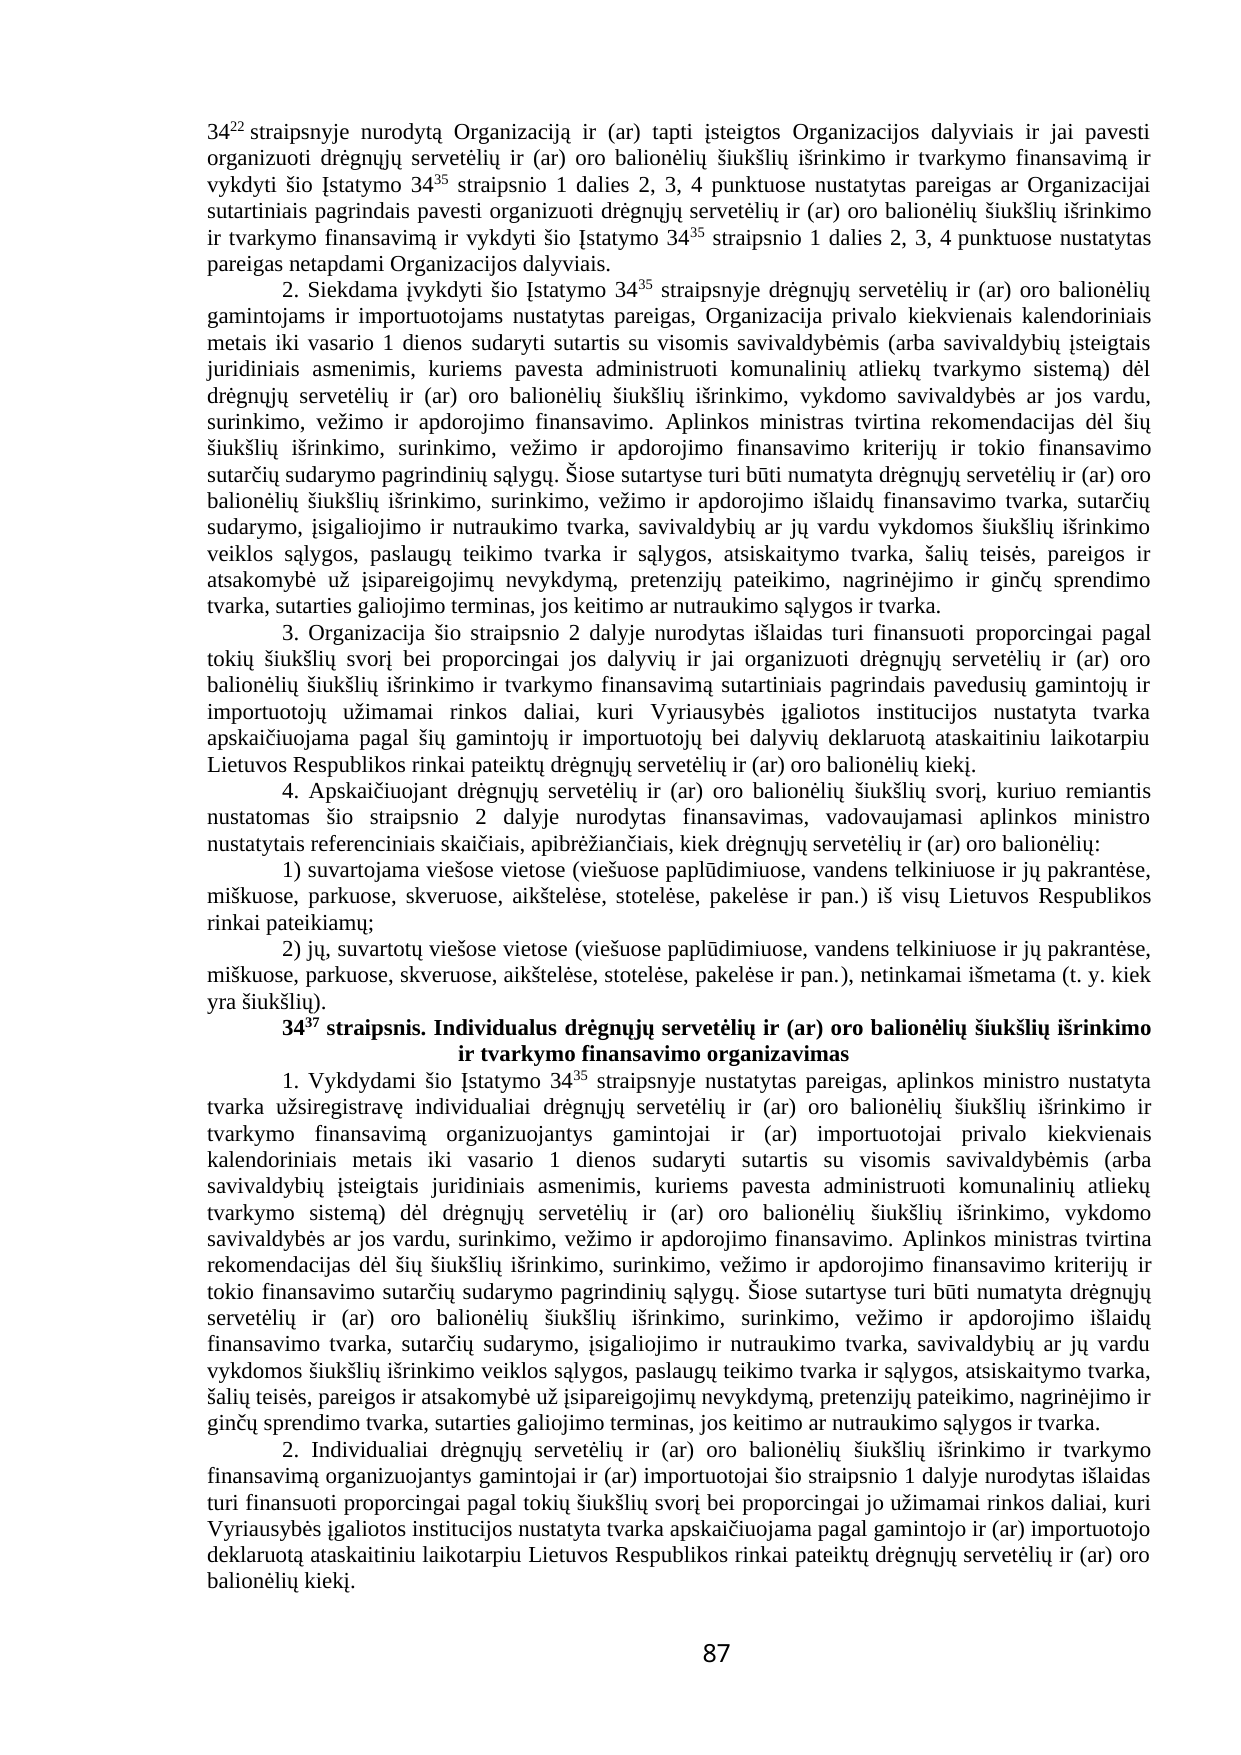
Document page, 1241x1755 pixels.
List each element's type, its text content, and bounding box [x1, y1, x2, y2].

text 2. Siekdama įvykdyti šio Įstatymo 3435 straipsnyje drėgnųjų servetėlių ir (ar) oro balionėlių gamintojams ir importuotojams nustatytas pareigas, Organizacija privalo kiekvienais kalendoriniais metais iki vasario 1 dienos sudaryti sutartis su visomis savivaldybėmis (arba savivaldybių įsteigtais juridiniais asmenimis, kuriems pavesta administruoti komunalinių atliekų tvarkymo sistemą) dėl drėgnųjų servetėlių ir (ar) oro balionėlių šiukšlių išrinkimo, vykdomo savivaldybės ar jos vardu, surinkimo, vežimo ir apdorojimo finansavimo. Aplinkos ministras tvirtina rekomendacijas dėl šių šiukšlių išrinkimo, surinkimo, vežimo ir apdorojimo finansavimo kriterijų ir tokio finansavimo sutarčių sudarymo pagrindinių sąlygų. Šiose sutartyse turi būti numatyta drėgnųjų servetėlių ir (ar) oro balionėlių šiukšlių išrinkimo, surinkimo, vežimo ir apdorojimo išlaidų finansavimo tvarka, sutarčių sudarymo, įsigaliojimo ir nutraukimo tvarka, savivaldybių ar jų vardu vykdomos šiukšlių išrinkimo veiklos sąlygos, paslaugų teikimo tvarka ir sąlygos, atsiskaitymo tvarka, šalių teisės, pareigos ir atsakomybė už įsipareigojimų nevykdymą, pretenzijų pateikimo, nagrinėjimo ir ginčų sprendimo tvarka, sutarties galiojimo terminas, jos keitimo ar nutraukimo sąlygos ir tvarka. [207, 276, 1152, 619]
text 3422 straipsnyje nurodytą Organizaciją ir (ar) tapti įsteigtos Organizacijos dalyviais ir jai pavesti organizuoti drėgnųjų servetėlių ir (ar) oro balionėlių šiukšlių išrinkimo ir tvarkymo finansavimą ir vykdyti šio Įstatymo 3435 straipsnio 1 dalies 2, 3, 4 punktuose nustatytas pareigas ar Organizacijai sutartiniais pagrindais pavesti organizuoti drėgnųjų servetėlių ir (ar) oro balionėlių šiukšlių išrinkimo ir tvarkymo finansavimą ir vykdyti šio Įstatymo 3435 straipsnio 1 dalies 2, 3, 4 punktuose nustatytas pareigas netapdami Organizacijos dalyviais. [207, 118, 1152, 276]
text 3437 straipsnis. Individualus drėgnųjų servetėlių ir (ar) oro balionėlių šiukšlių išrinkimo ir tvarkymo finansavimo organizavimas [282, 1014, 1152, 1067]
text 1. Vykdydami šio Įstatymo 3435 straipsnyje nustatytas pareigas, aplinkos ministro nustatyta tvarka užsiregistravę individualiai drėgnųjų servetėlių ir (ar) oro balionėlių šiukšlių išrinkimo ir tvarkymo finansavimą organizuojantys gamintojai ir (ar) importuotojai privalo kiekvienais kalendoriniais metais iki vasario 1 dienos sudaryti sutartis su visomis savivaldybėmis (arba savivaldybių įsteigtais juridiniais asmenimis, kuriems pavesta administruoti komunalinių atliekų tvarkymo sistemą) dėl drėgnųjų servetėlių ir (ar) oro balionėlių šiukšlių išrinkimo, vykdomo savivaldybės ar jos vardu, surinkimo, vežimo ir apdorojimo finansavimo. Aplinkos ministras tvirtina rekomendacijas dėl šių šiukšlių išrinkimo, surinkimo, vežimo ir apdorojimo finansavimo kriterijų ir tokio finansavimo sutarčių sudarymo pagrindinių sąlygų. Šiose sutartyse turi būti numatyta drėgnųjų servetėlių ir (ar) oro balionėlių šiukšlių išrinkimo, surinkimo, vežimo ir apdorojimo išlaidų finansavimo tvarka, sutarčių sudarymo, įsigaliojimo ir nutraukimo tvarka, savivaldybių ar jų vardu vykdomos šiukšlių išrinkimo veiklos sąlygos, paslaugų teikimo tvarka ir sąlygos, atsiskaitymo tvarka, šalių teisės, pareigos ir atsakomybė už įsipareigojimų nevykdymą, pretenzijų pateikimo, nagrinėjimo ir ginčų sprendimo tvarka, sutarties galiojimo terminas, jos keitimo ar nutraukimo sąlygos ir tvarka. [207, 1067, 1152, 1436]
text 3. Organizacija šio straipsnio 2 dalyje nurodytas išlaidas turi finansuoti proporcingai pagal tokių šiukšlių svorį bei proporcingai jos dalyvių ir jai organizuoti drėgnųjų servetėlių ir (ar) oro balionėlių šiukšlių išrinkimo ir tvarkymo finansavimą sutartiniais pagrindais pavedusių gamintojų ir importuotojų užimamai rinkos daliai, kuri Vyriausybės įgaliotos institucijos nustatyta tvarka apskaičiuojama pagal šių gamintojų ir importuotojų bei dalyvių deklaruotą ataskaitiniu laikotarpiu Lietuvos Respublikos rinkai pateiktų drėgnųjų servetėlių ir (ar) oro balionėlių kiekį. [207, 619, 1152, 777]
text 4. Apskaičiuojant drėgnųjų servetėlių ir (ar) oro balionėlių šiukšlių svorį, kuriuo remiantis nustatomas šio straipsnio 2 dalyje nurodytas finansavimas, vadovaujamasi aplinkos ministro nustatytais referenciniais skaičiais, apibrėžiančiais, kiek drėgnųjų servetėlių ir (ar) oro balionėlių: [207, 777, 1152, 856]
text 1) suvartojama viešose vietose (viešuose paplūdimiuose, vandens telkiniuose ir jų pakrantėse, miškuose, parkuose, skveruose, aikštelėse, stotelėse, pakelėse ir pan.) iš visų Lietuvos Respublikos rinkai pateikiamų; [207, 856, 1152, 935]
text 2) jų, suvartotų viešose vietose (viešuose paplūdimiuose, vandens telkiniuose ir jų pakrantėse, miškuose, parkuose, skveruose, aikštelėse, stotelėse, pakelėse ir pan.), netinkamai išmetama (t. y. kiek yra šiukšlių). [207, 935, 1152, 1014]
text 2. Individualiai drėgnųjų servetėlių ir (ar) oro balionėlių šiukšlių išrinkimo ir tvarkymo finansavimą organizuojantys gamintojai ir (ar) importuotojai šio straipsnio 1 dalyje nurodytas išlaidas turi finansuoti proporcingai pagal tokių šiukšlių svorį bei proporcingai jo užimamai rinkos daliai, kuri Vyriausybės įgaliotos institucijos nustatyta tvarka apskaičiuojama pagal gamintojo ir (ar) importuotojo deklaruotą ataskaitiniu laikotarpiu Lietuvos Respublikos rinkai pateiktų drėgnųjų servetėlių ir (ar) oro balionėlių kiekį. [207, 1436, 1152, 1594]
